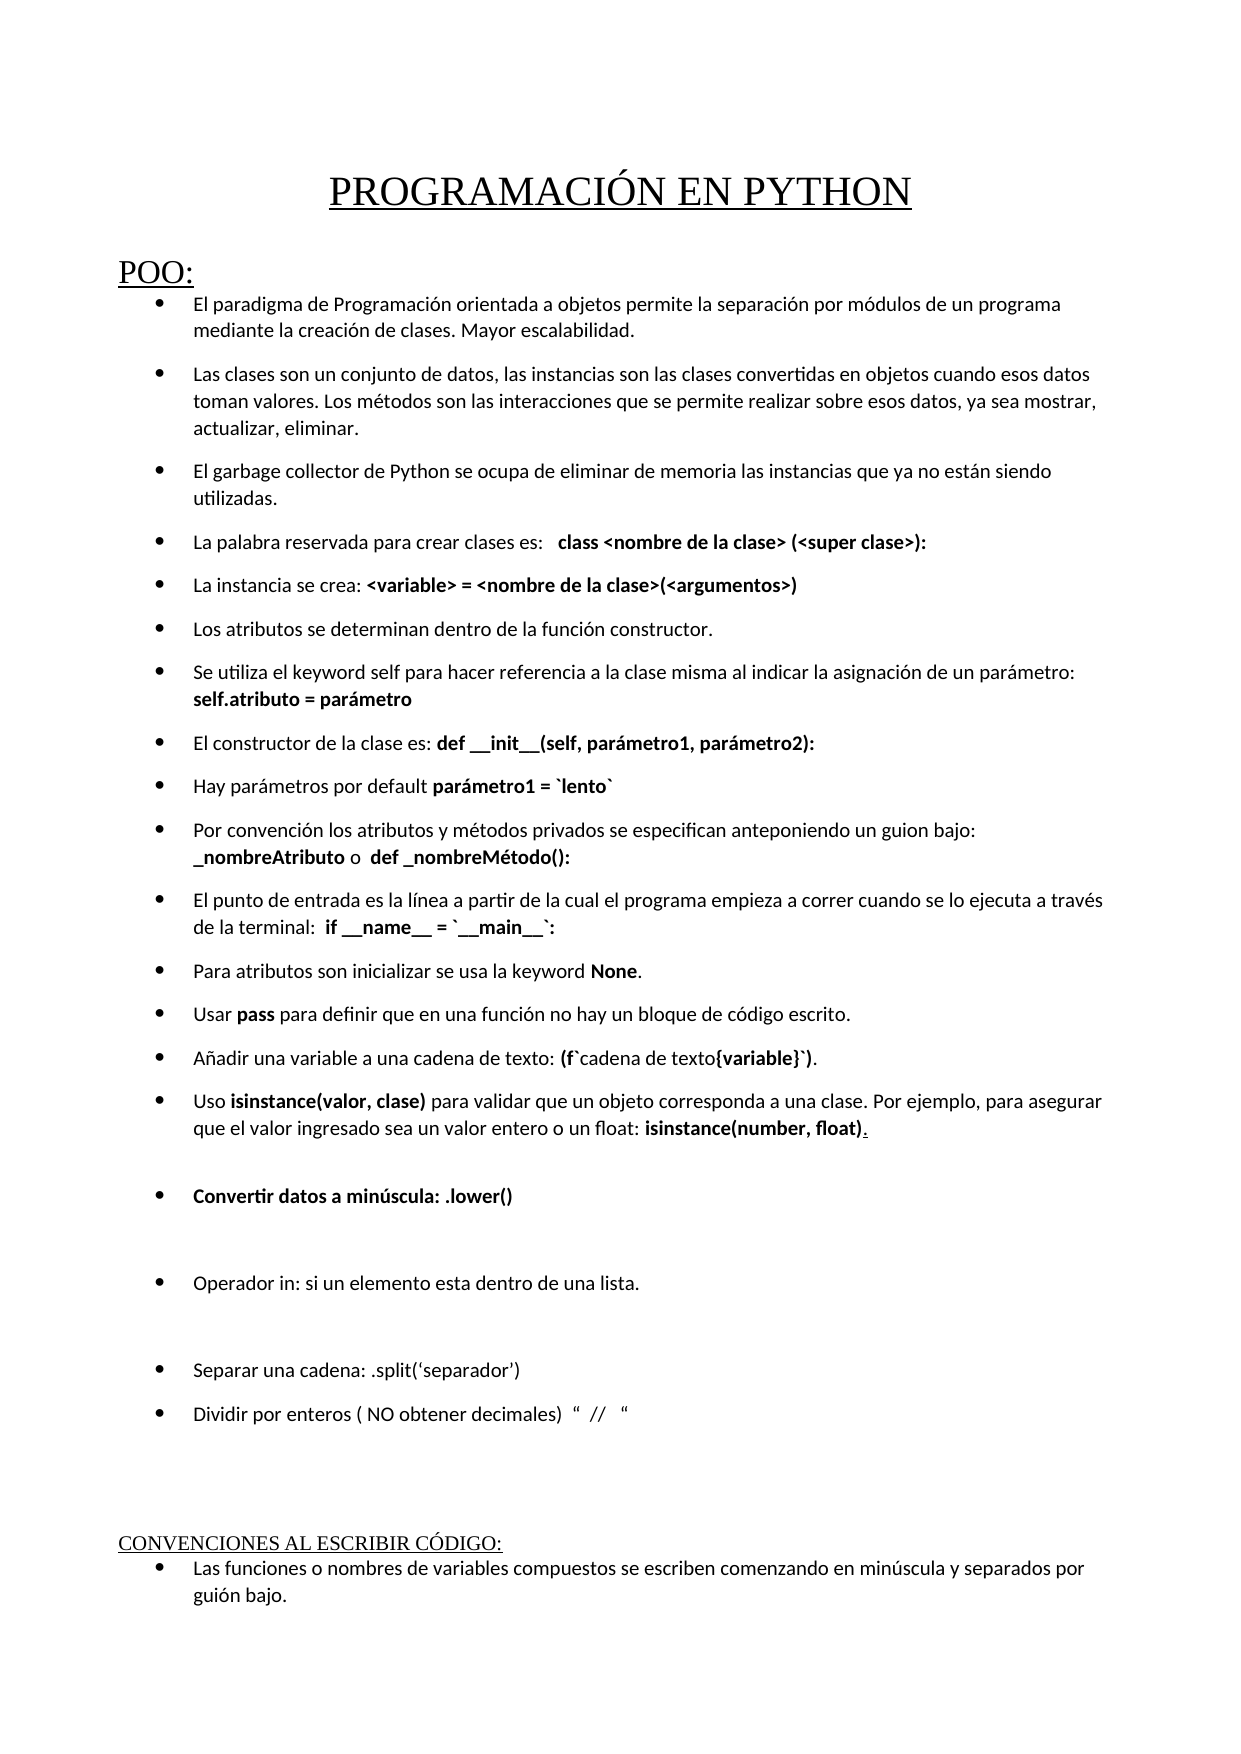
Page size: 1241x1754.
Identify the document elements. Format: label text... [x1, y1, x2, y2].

text CONVENCIONES AL ESCRIBIR CÓDIGO: [118, 1531, 1122, 1555]
list Dividir por enteros ( NO obtener decimales) “ // “ [156, 1401, 1122, 1426]
list Para atributos son inicializar se usa la keyword None. [156, 958, 1122, 983]
list El garbage collector de Python se ocupa de eliminar de memoria las instancias que ya no están siendo utilizadas. [156, 458, 1122, 511]
list Las clases son un conjunto de datos, las instancias son las clases convertidas en objetos cuando esos datos toman valores. Los métodos son las interacciones que se permite realizar sobre esos datos, ya sea mostrar, actualizar, eliminar. [156, 361, 1122, 440]
list Convertir datos a minúscula: .lower() [156, 1183, 1122, 1208]
list Añadir una variable a una cadena de texto: (f`cadena de texto{variable}`). [156, 1045, 1122, 1070]
list El constructor de la clase es: def __init__(self, parámetro1, parámetro2): [156, 730, 1122, 755]
text PROGRAMACIÓN EN PYTHON [118, 166, 1122, 214]
list La palabra reservada para crear clases es: class <nombre de la clase> (<super clase>): [156, 529, 1122, 554]
list Por convención los atributos y métodos privados se especifican anteponiendo un guion bajo: _nombreAtributo o def _nombreMétodo(): [156, 817, 1122, 869]
list Se utiliza el keyword self para hacer referencia a la clase misma al indicar la asignación de un parámetro: self.atributo = parámetro [156, 659, 1122, 712]
list La instancia se crea: <variable> = <nombre de la clase>(<argumentos>) [156, 572, 1122, 598]
list El punto de entrada es la línea a partir de la cual el programa empieza a correr cuando se lo ejecuta a través de la terminal: if __name__ = `__main__`: [156, 887, 1122, 940]
list El paradigma de Programación orientada a objetos permite la separación por módulos de un programa mediante la creación de clases. Mayor escalabilidad. [156, 291, 1122, 343]
list Hay parámetros por default parámetro1 = `lento` [156, 773, 1122, 799]
list Usar pass para definir que en una función no hay un bloque de código escrito. [156, 1001, 1122, 1027]
list Uso isinstance(valor, clase) para validar que un objeto corresponda a una clase. Por ejemplo, para asegurar que el valor ingresado sea un valor entero o un float: isinstance(number, float). [156, 1088, 1122, 1141]
text POO: [118, 252, 1122, 291]
list Los atributos se determinan dentro de la función constructor. [156, 616, 1122, 641]
list Separar una cadena: .split(‘separador’) [156, 1357, 1122, 1383]
list Las funciones o nombres de variables compuestos se escriben comenzando en minúscula y separados por guión bajo. [156, 1555, 1122, 1608]
list Operador in: si un elemento esta dentro de una lista. [156, 1270, 1122, 1296]
